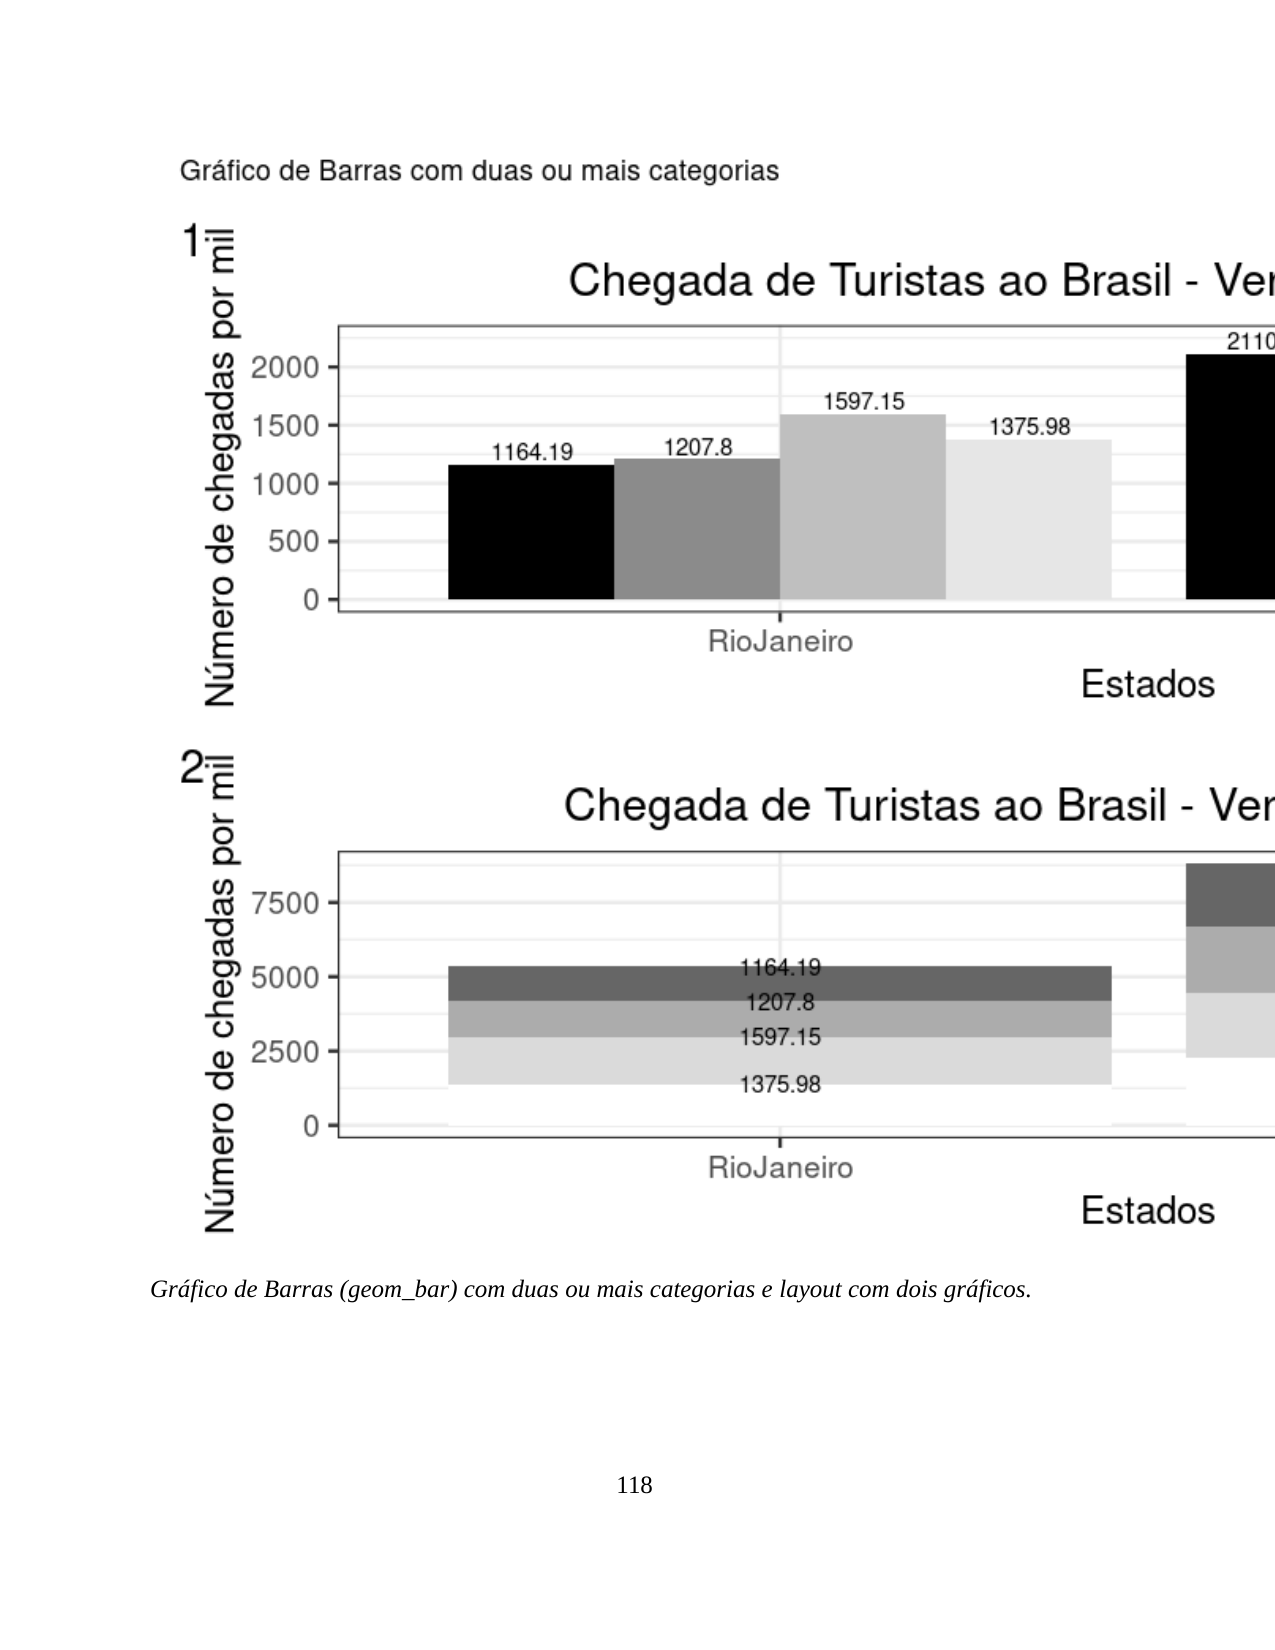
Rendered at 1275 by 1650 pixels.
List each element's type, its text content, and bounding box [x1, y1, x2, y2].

picture [150, 150, 1275, 1262]
text Gráfico de Barras (geom_bar) com duas ou mais categorias e layout com dois gráficos. [150, 1274, 1125, 1303]
